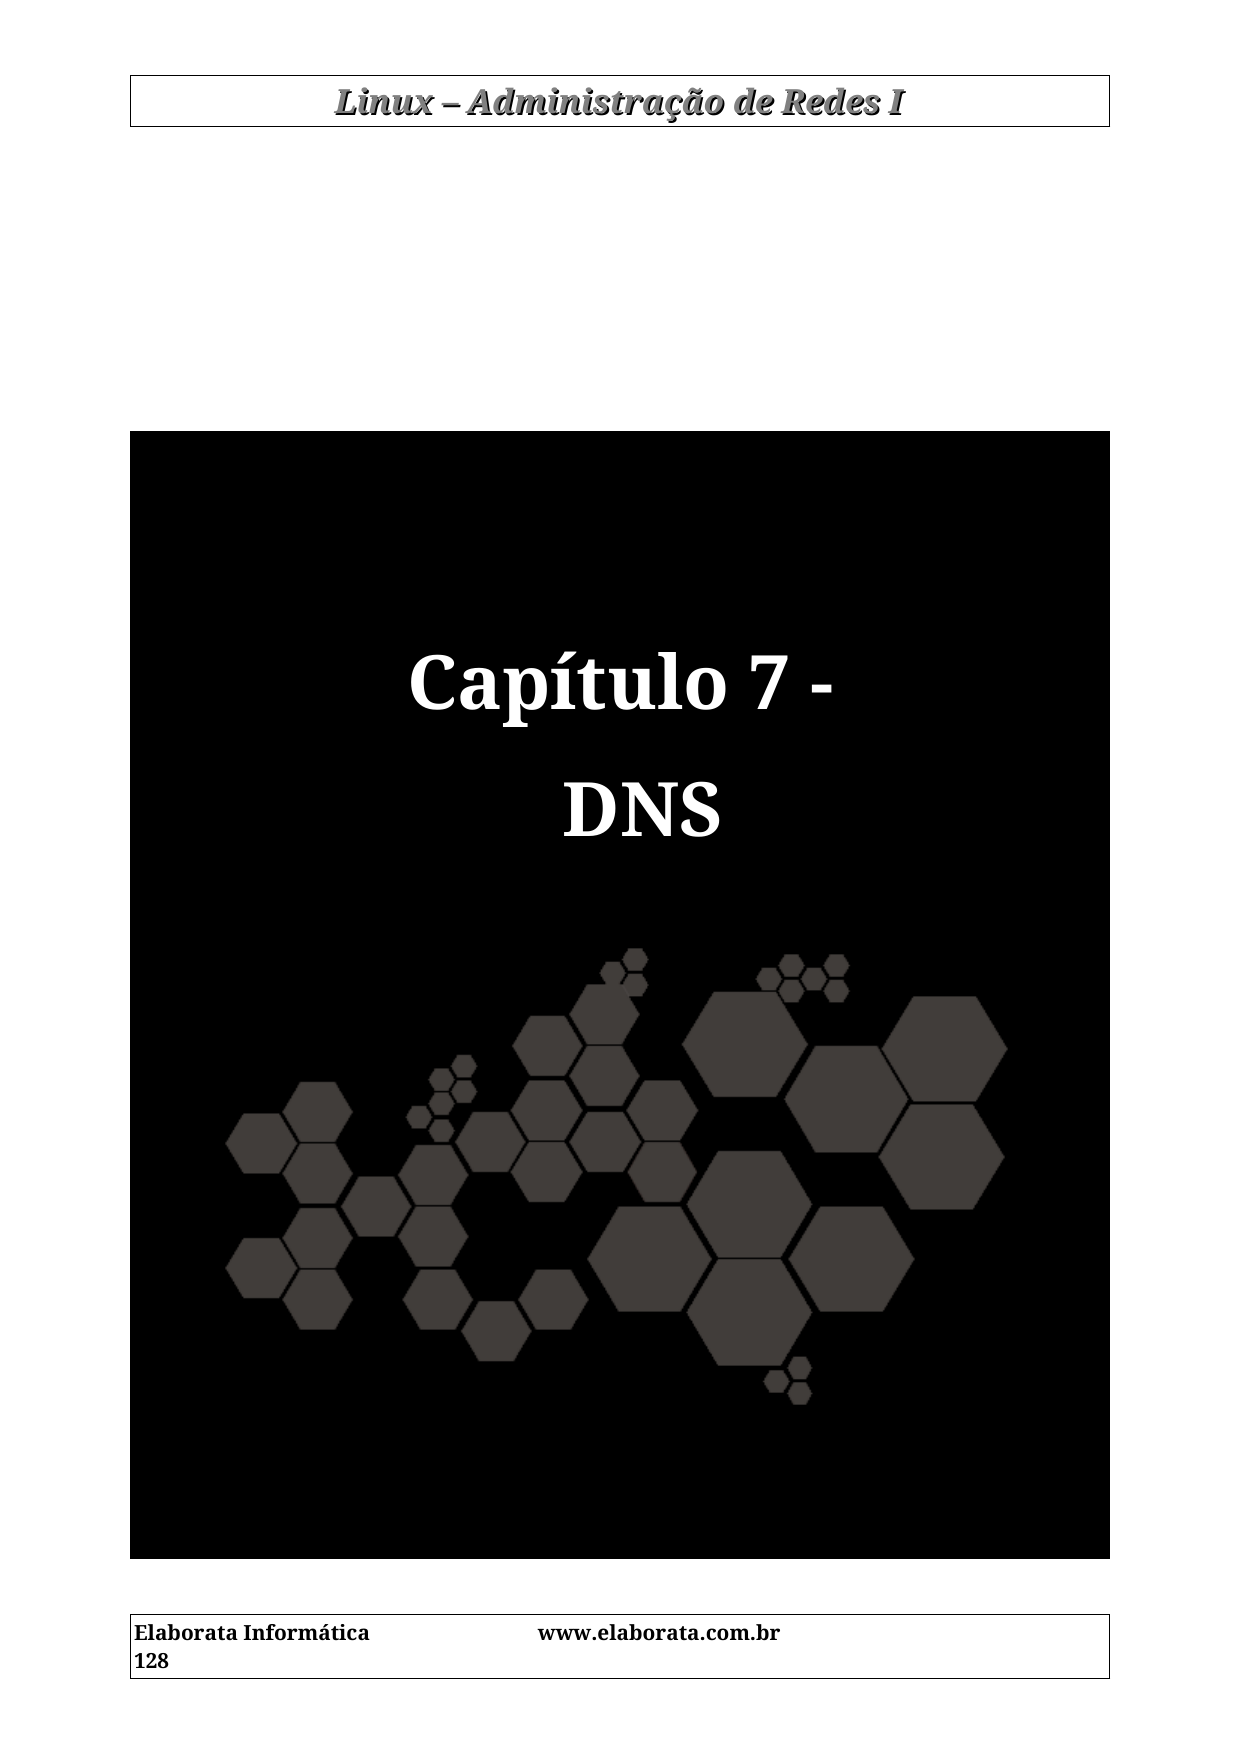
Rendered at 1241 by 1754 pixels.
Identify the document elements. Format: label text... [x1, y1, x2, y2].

picture [210, 918, 1031, 1419]
subtitle DNS [130, 756, 1110, 858]
subtitle - [130, 629, 1110, 731]
